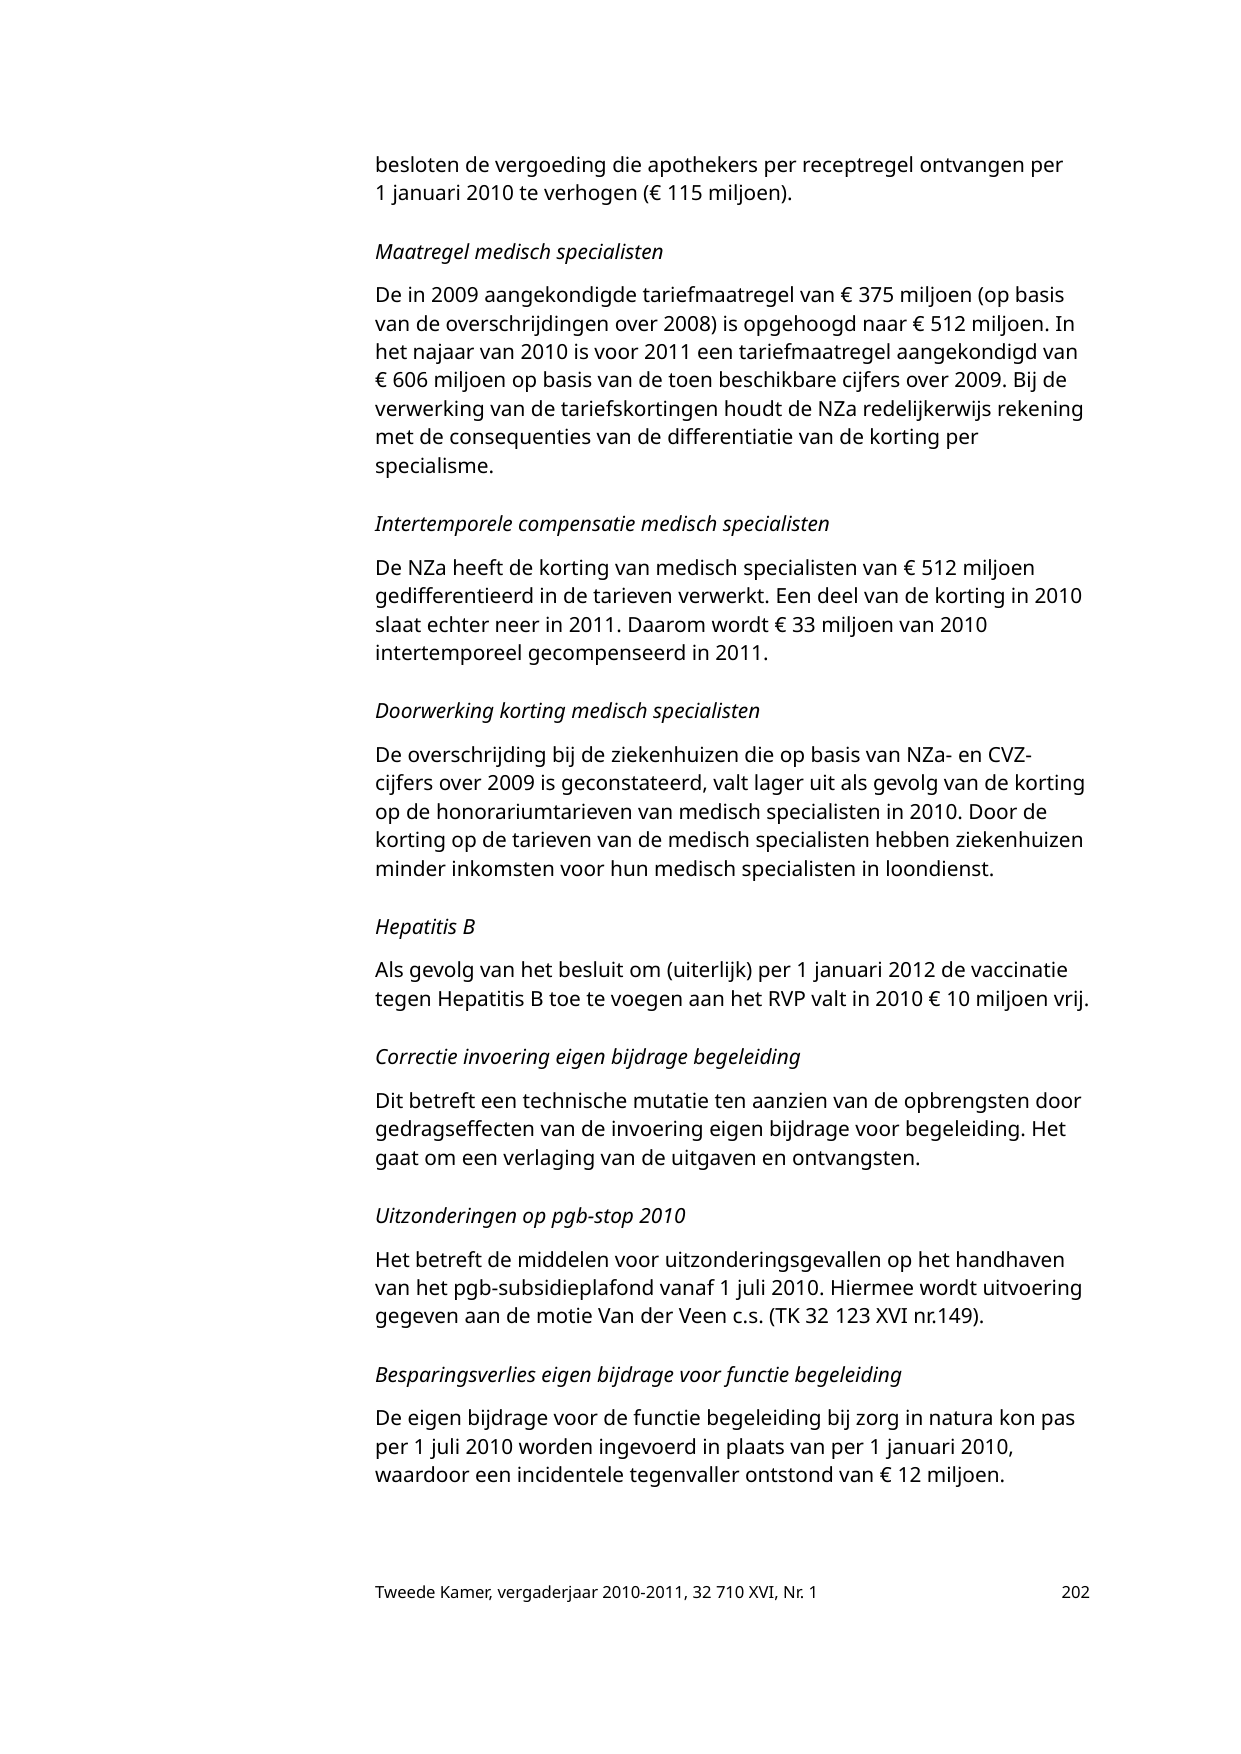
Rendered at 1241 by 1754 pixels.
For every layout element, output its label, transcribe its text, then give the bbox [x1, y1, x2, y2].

text De NZa heeft de korting van medisch specialisten van € 512 miljoen gedifferentieerd in de tarieven verwerkt. Een deel van de korting in 2010 slaat echter neer in 2011. Daarom wordt € 33 miljoen van 2010 intertemporeel gecompenseerd in 2011. [375, 553, 1090, 667]
text De in 2009 aangekondigde tariefmaatregel van € 375 miljoen (op basis van de overschrijdingen over 2008) is opgehoogd naar € 512 miljoen. In het najaar van 2010 is voor 2011 een tariefmaatregel aangekondigd van € 606 miljoen op basis van de toen beschikbare cijfers over 2009. Bij de verwerking van de tariefskortingen houdt de NZa redelijkerwijs rekening met de consequenties van de differentiatie van de korting per specialisme. [375, 280, 1090, 479]
text Uitzonderingen op pgb-stop 2010 [375, 1201, 1090, 1230]
text Als gevolg van het besluit om (uiterlijk) per 1 januari 2012 de vaccinatie tegen Hepatitis B toe te voegen aan het RVP valt in 2010 € 10 miljoen vrij. [375, 956, 1090, 1012]
text Correctie invoering eigen bijdrage begeleiding [375, 1042, 1090, 1071]
text De overschrijding bij de ziekenhuizen die op basis van NZa- en CVZ-cijfers over 2009 is geconstateerd, valt lager uit als gevolg van de korting op de honorariumtarieven van medisch specialisten in 2010. Door de korting op de tarieven van de medisch specialisten hebben ziekenhuizen minder inkomsten voor hun medisch specialisten in loondienst. [375, 740, 1090, 882]
text De eigen bijdrage voor de functie begeleiding bij zorg in natura kon pas per 1 juli 2010 worden ingevoerd in plaats van per 1 januari 2010, waardoor een incidentele tegenvaller ontstond van € 12 miljoen. [375, 1403, 1090, 1489]
text besloten de vergoeding die apothekers per receptregel ontvangen per 1 januari 2010 te verhogen (€ 115 miljoen). [375, 150, 1090, 207]
text Dit betreft een technische mutatie ten aanzien van de opbrengsten door gedragseffecten van de invoering eigen bijdrage voor begeleiding. Het gaat om een verlaging van de uitgaven en ontvangsten. [375, 1086, 1090, 1171]
text Maatregel medisch specialisten [375, 237, 1090, 265]
text Het betreft de middelen voor uitzonderingsgevallen op het handhaven van het pgb-subsidieplafond vanaf 1 juli 2010. Hiermee wordt uitvoering gegeven aan de motie Van der Veen c.s. (TK 32 123 XVI nr.149). [375, 1245, 1090, 1330]
text Doorwerking korting medisch specialisten [375, 697, 1090, 725]
text Hepatitis B [375, 912, 1090, 941]
text Besparingsverlies eigen bijdrage voor functie begeleiding [375, 1360, 1090, 1388]
text Intertemporele compensatie medisch specialisten [375, 509, 1090, 538]
